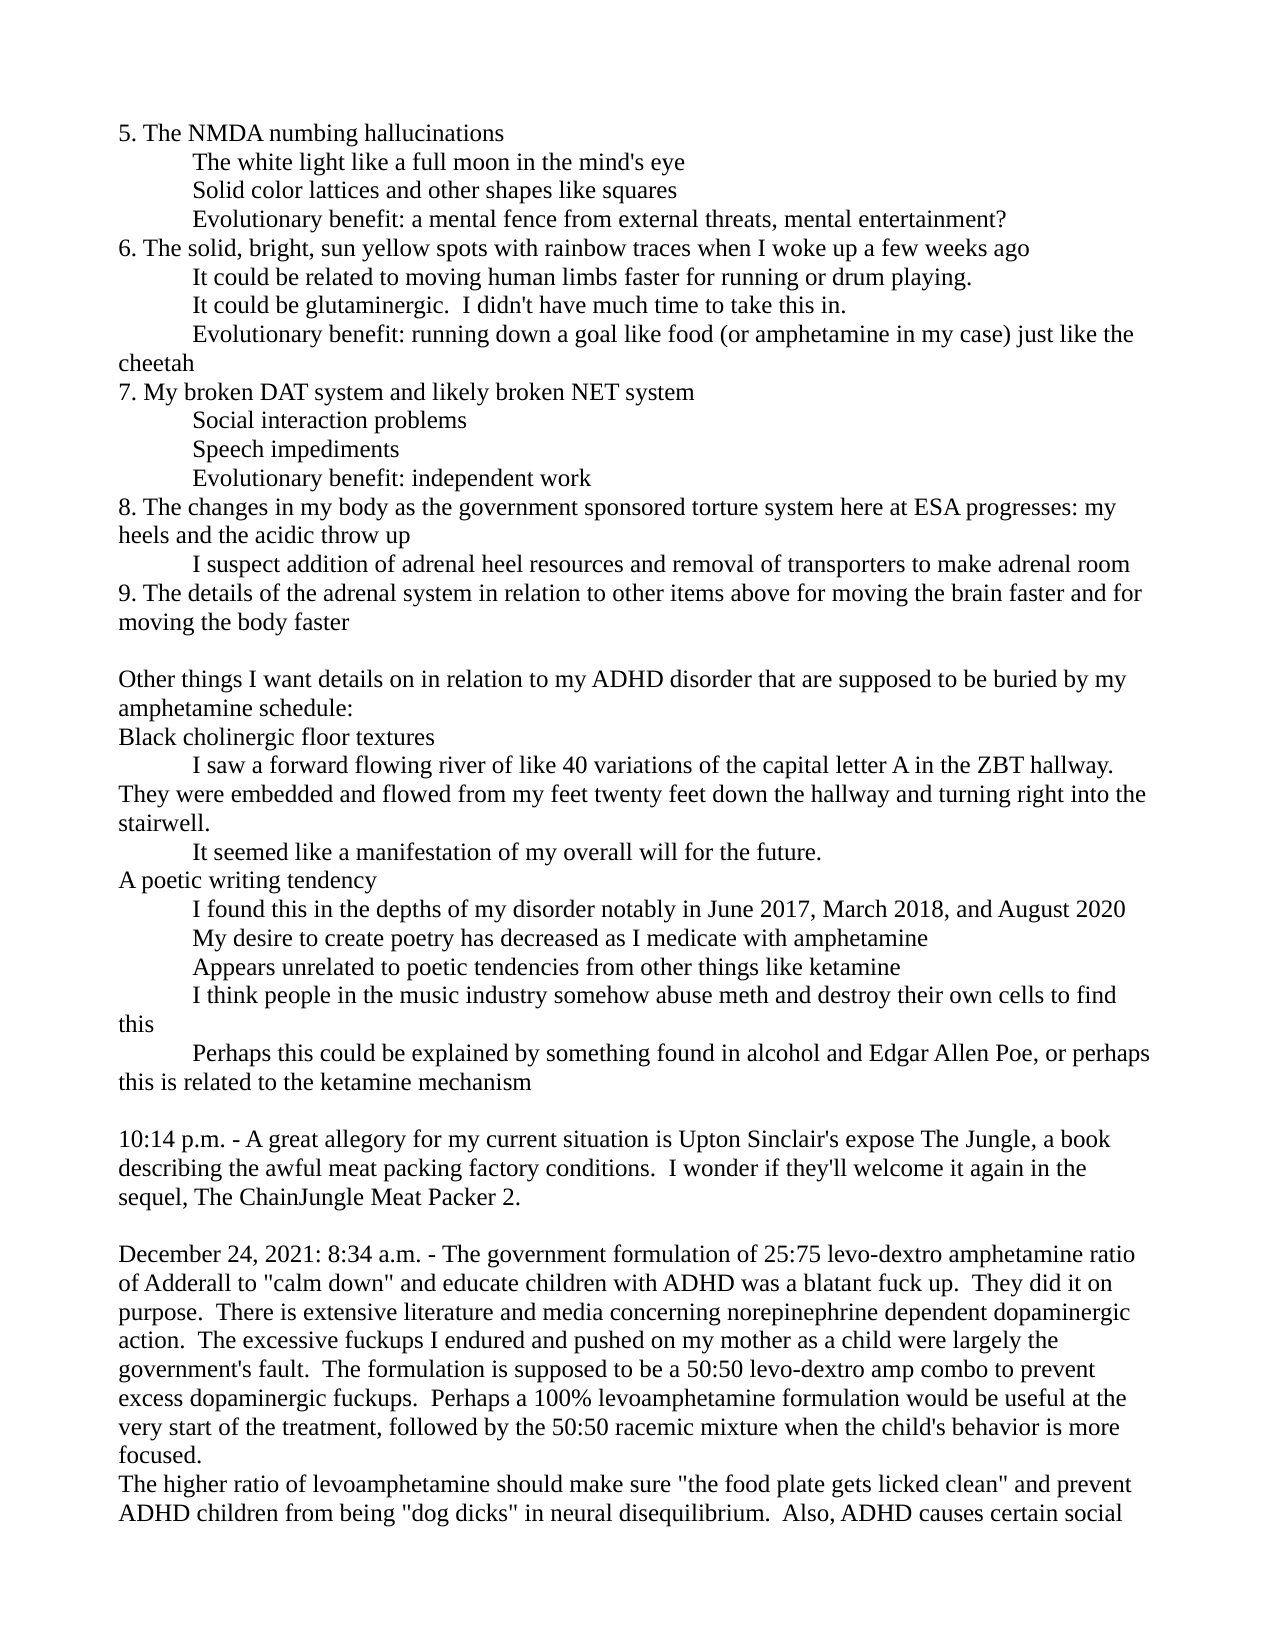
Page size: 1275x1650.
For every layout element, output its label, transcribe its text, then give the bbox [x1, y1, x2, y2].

text December 24, 2021: 8:34 a.m. - The government formulation of 25:75 levo-dextro amphetamine ratio of Adderall to "calm down" and educate children with ADHD was a blatant fuck up. They did it on purpose. There is extensive literature and media concerning norepinephrine dependent dopaminergic action. The excessive fuckups I endured and pushed on my mother as a child were largely the government's fault. The formulation is supposed to be a 50:50 levo-dextro amp combo to prevent excess dopaminergic fuckups. Perhaps a 100% levoamphetamine formulation would be useful at the very start of the treatment, followed by the 50:50 racemic mixture when the child's behavior is more focused. [118, 1239, 1157, 1469]
text Perhaps this could be explained by something found in alcohol and Edgar Allen Poe, or perhaps this is related to the ketamine mechanism [118, 1038, 1157, 1096]
text 10:14 p.m. - A great allegory for my current situation is Upton Sinclair's expose The Jungle, a book describing the awful meat packing factory conditions. I wonder if they'll welcome it again in the sequel, The ChainJungle Meat Packer 2. [118, 1124, 1157, 1211]
text 8. The changes in my body as the government sponsored torture system here at ESA progresses: my heels and the acidic throw up [118, 492, 1157, 549]
text The higher ratio of levoamphetamine should make sure "the food plate gets licked clean" and prevent ADHD children from being "dog dicks" in neural disequilibrium. Also, ADHD causes certain social [118, 1469, 1157, 1527]
text I saw a forward flowing river of like 40 variations of the capital letter A in the ZBT hallway. They were embedded and flowed from my feet twenty feet down the hallway and turning right into the stairwell. [118, 751, 1157, 837]
text My desire to create poetry has decreased as I medicate with amphetamine [118, 923, 1157, 952]
text It seemed like a manifestation of my overall will for the future. [118, 837, 1157, 866]
text Solid color lattices and other shapes like squares [118, 176, 1157, 204]
text 5. The NMDA numbing hallucinations [118, 118, 1157, 147]
text 9. The details of the adrenal system in relation to other items above for moving the brain faster and for moving the body faster [118, 578, 1157, 636]
text A poetic writing tendency [118, 866, 1157, 894]
text 7. My broken DAT system and likely broken NET system [118, 377, 1157, 406]
text It could be related to moving human limbs faster for running or drum playing. [118, 262, 1157, 291]
text Speech impediments [118, 434, 1157, 463]
text The white light like a full moon in the mind's eye [118, 147, 1157, 176]
text Evolutionary benefit: running down a goal like food (or amphetamine in my case) just like the cheetah [118, 319, 1157, 377]
text Social interaction problems [118, 406, 1157, 434]
text Black cholinergic floor textures [118, 722, 1157, 751]
text Appears unrelated to poetic tendencies from other things like ketamine [118, 952, 1157, 981]
text 6. The solid, bright, sun yellow spots with rainbow traces when I woke up a few weeks ago [118, 233, 1157, 262]
text I suspect addition of adrenal heel resources and removal of transporters to make adrenal room [118, 549, 1157, 578]
text Evolutionary benefit: a mental fence from external threats, mental entertainment? [118, 204, 1157, 233]
text Other things I want details on in relation to my ADHD disorder that are supposed to be buried by my amphetamine schedule: [118, 664, 1157, 722]
text It could be glutaminergic. I didn't have much time to take this in. [118, 291, 1157, 319]
text I found this in the depths of my disorder notably in June 2017, March 2018, and August 2020 [118, 894, 1157, 923]
text Evolutionary benefit: independent work [118, 463, 1157, 492]
text I think people in the music industry somehow abuse meth and destroy their own cells to find this [118, 981, 1157, 1038]
